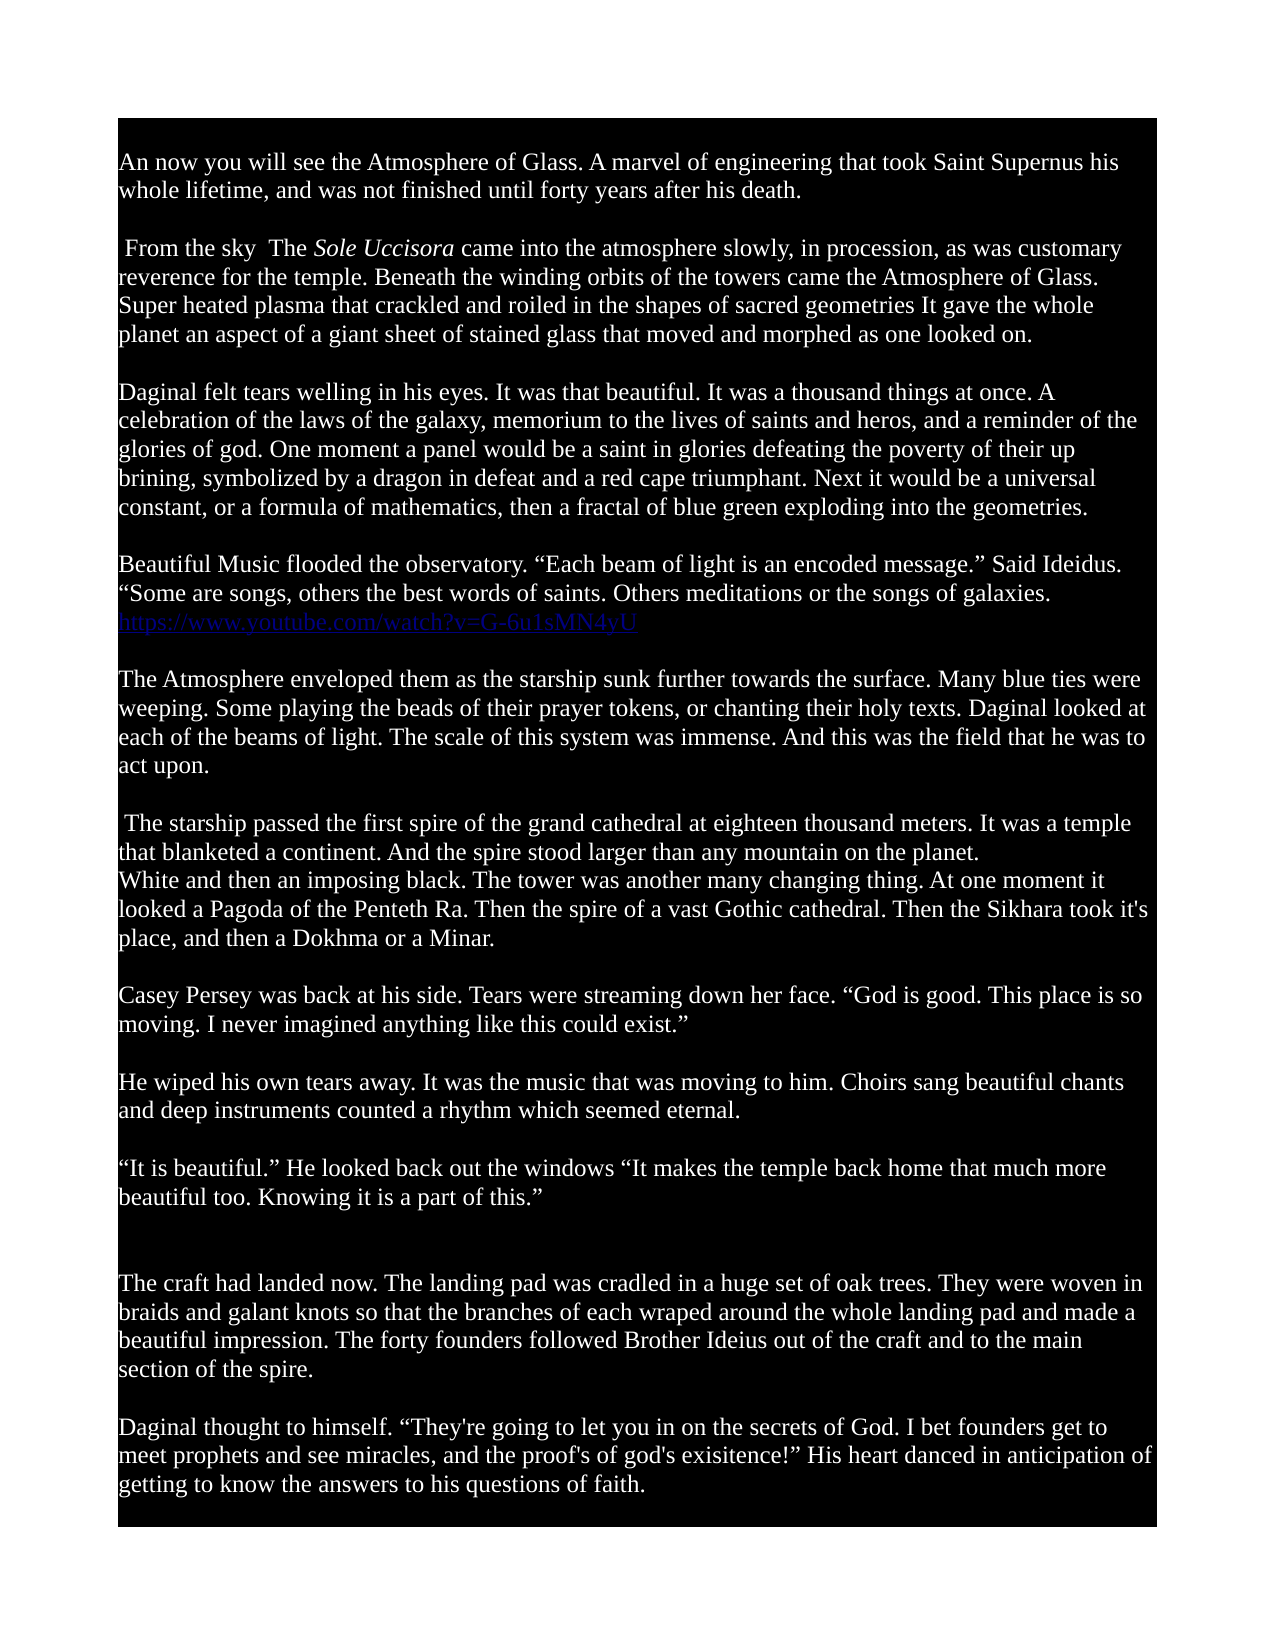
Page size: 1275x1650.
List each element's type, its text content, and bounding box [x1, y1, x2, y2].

text Casey Persey was back at his side. Tears were streaming down her face. “God is good. This place is so moving. I never imagined anything like this could exist.” [118, 981, 1157, 1038]
text Daginal felt tears welling in his eyes. It was that beautiful. It was a thousand things at once. A celebration of the laws of the galaxy, memorium to the lives of saints and heros, and a reminder of the glories of god. One moment a panel would be a saint in glories defeating the poverty of their up brining, symbolized by a dragon in defeat and a red cape triumphant. Next it would be a universal constant, or a formula of mathematics, then a fractal of blue green exploding into the geometries. [118, 377, 1157, 521]
text The Atmosphere enveloped them as the starship sunk further towards the surface. Many blue ties were weeping. Some playing the beads of their prayer tokens, or chanting their holy texts. Daginal looked at each of the beams of light. The scale of this system was immense. And this was the field that he was to act upon. [118, 664, 1157, 779]
text “It is beautiful.” He looked back out the windows “It makes the temple back home that much more beautiful too. Knowing it is a part of this.” The craft had landed now. The landing pad was cradled in a huge set of oak trees. They were woven in braids and galant knots so that the branches of each wraped around the whole landing pad and made a beautiful impression. The forty founders followed Brother Ideius out of the craft and to the main section of the spire. Daginal thought to himself. “They're going to let you in on the secrets of God. I bet founders get to meet prophets and see miracles, and the proof's of god's exisitence!” His heart danced in anticipation of getting to know the answers to his questions of faith. [118, 1153, 1157, 1498]
text The starship passed the first spire of the grand cathedral at eighteen thousand meters. It was a temple that blanketed a continent. And the spire stood larger than any mountain on the planet. [118, 808, 1157, 866]
text White and then an imposing black. The tower was another many changing thing. At one moment it looked a Pagoda of the Penteth Ra. Then the spire of a vast Gothic cathedral. Then the Sikhara took it's place, and then a Dokhma or a Minar. [118, 866, 1157, 952]
text An now you will see the Atmosphere of Glass. A marvel of engineering that took Saint Supernus his whole lifetime, and was not finished until forty years after his death. From the sky The Sole Uccisora came into the atmosphere slowly, in procession, as was customary reverence for the temple. Beneath the winding orbits of the towers came the Atmosphere of Glass. Super heated plasma that crackled and roiled in the shapes of sacred geometries It gave the whole planet an aspect of a giant sheet of stained glass that moved and morphed as one looked on. [118, 147, 1157, 348]
text He wiped his own tears away. It was the music that was moving to him. Choirs sang beautiful chants and deep instruments counted a rhythm which seemed eternal. [118, 1067, 1157, 1124]
text Beautiful Music flooded the observatory. “Each beam of light is an encoded message.” Said Ideidus. “Some are songs, others the best words of saints. Others meditations or the songs of galaxies. https://www.youtube.com/watch?v=G-6u1sMN4yU [118, 549, 1157, 636]
